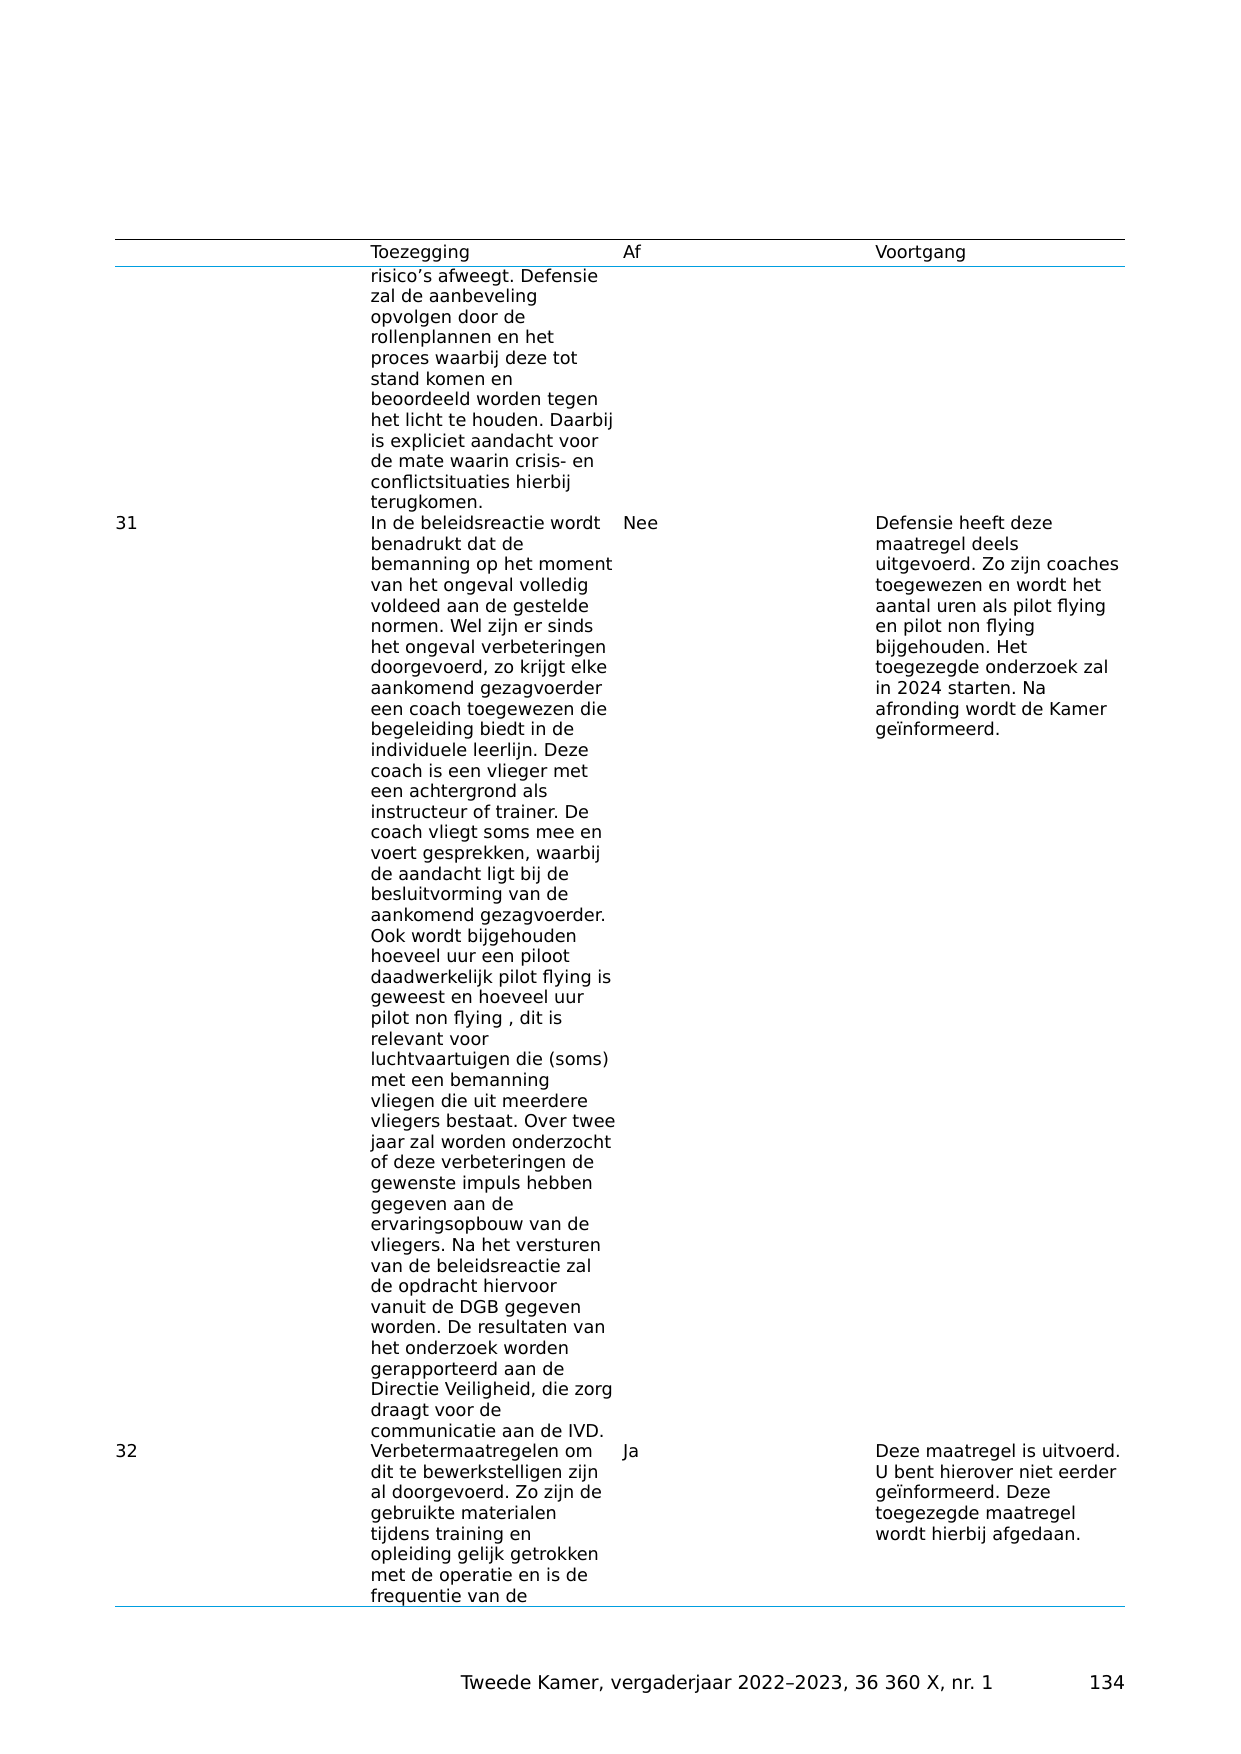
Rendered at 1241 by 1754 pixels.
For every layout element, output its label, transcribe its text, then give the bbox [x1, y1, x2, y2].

table_cell Toezegging [368, 240, 620, 266]
table_cell [115, 240, 367, 266]
table_cell [115, 267, 367, 513]
table_cell Verbetermaatregelen om dit te bewerkstelligen zijn al doorgevoerd. Zo zijn de gebruikte materialen tijdens training en opleiding gelijk getrokken met de operatie en is de frequentie van de [368, 1441, 620, 1606]
table_cell Deze maatregel is uitvoerd. U bent hierover niet eerder geïnformeerd. Deze toegezegde maatregel wordt hierbij afgedaan. [872, 1441, 1125, 1606]
table_cell [620, 267, 872, 513]
table_cell In de beleidsreactie wordt benadrukt dat de bemanning op het moment van het ongeval volledig voldeed aan de gestelde normen. Wel zijn er sinds het ongeval verbeteringen doorgevoerd, zo krijgt elke aankomend gezagvoerder een coach toegewezen die begeleiding biedt in de individuele leerlijn. Deze coach is een vlieger met een achtergrond als instructeur of trainer. De coach vliegt soms mee en voert gesprekken, waarbij de aandacht ligt bij de besluitvorming van de aankomend gezagvoerder. Ook wordt bijgehouden hoeveel uur een piloot daadwerkelijk pilot flying is geweest en hoeveel uur pilot non flying , dit is relevant voor luchtvaartuigen die (soms) met een bemanning vliegen die uit meerdere vliegers bestaat. Over twee jaar zal worden onderzocht of deze verbeteringen de gewenste impuls hebben gegeven aan de ervaringsopbouw van de vliegers. Na het versturen van de beleidsreactie zal de opdracht hiervoor vanuit de DGB gegeven worden. De resultaten van het onderzoek worden gerapporteerd aan de Directie Veiligheid, die zorg draagt voor de communicatie aan de IVD. [368, 513, 620, 1441]
table_header Tabel 48 Opvolging toegezegde maatregelen naar aanleiding van aanbevelingen Onderzoeksraad voor Veiligheid (OvV) en Inspectie Veiligheid Defensie (IVD) [115, 191, 1125, 239]
table_cell Nee [620, 513, 872, 1441]
table_cell 32 [115, 1441, 367, 1606]
table_cell Voortgang [872, 240, 1125, 266]
table_cell Af [620, 240, 872, 266]
table_cell 31 [115, 513, 367, 1441]
table_cell risico’s afweegt. Defensie zal de aanbeveling opvolgen door de rollenplannen en het proces waarbij deze tot stand komen en beoordeeld worden tegen het licht te houden. Daarbij is expliciet aandacht voor de mate waarin crisis- en conflictsituaties hierbij terugkomen. [368, 267, 620, 513]
table_cell Defensie heeft deze maatregel deels uitgevoerd. Zo zijn coaches toegewezen en wordt het aantal uren als pilot flying en pilot non flying bijgehouden. Het toegezegde onderzoek zal in 2024 starten. Na afronding wordt de Kamer geïnformeerd. [872, 513, 1125, 1441]
table_cell [872, 267, 1125, 513]
table_cell Ja [620, 1441, 872, 1606]
